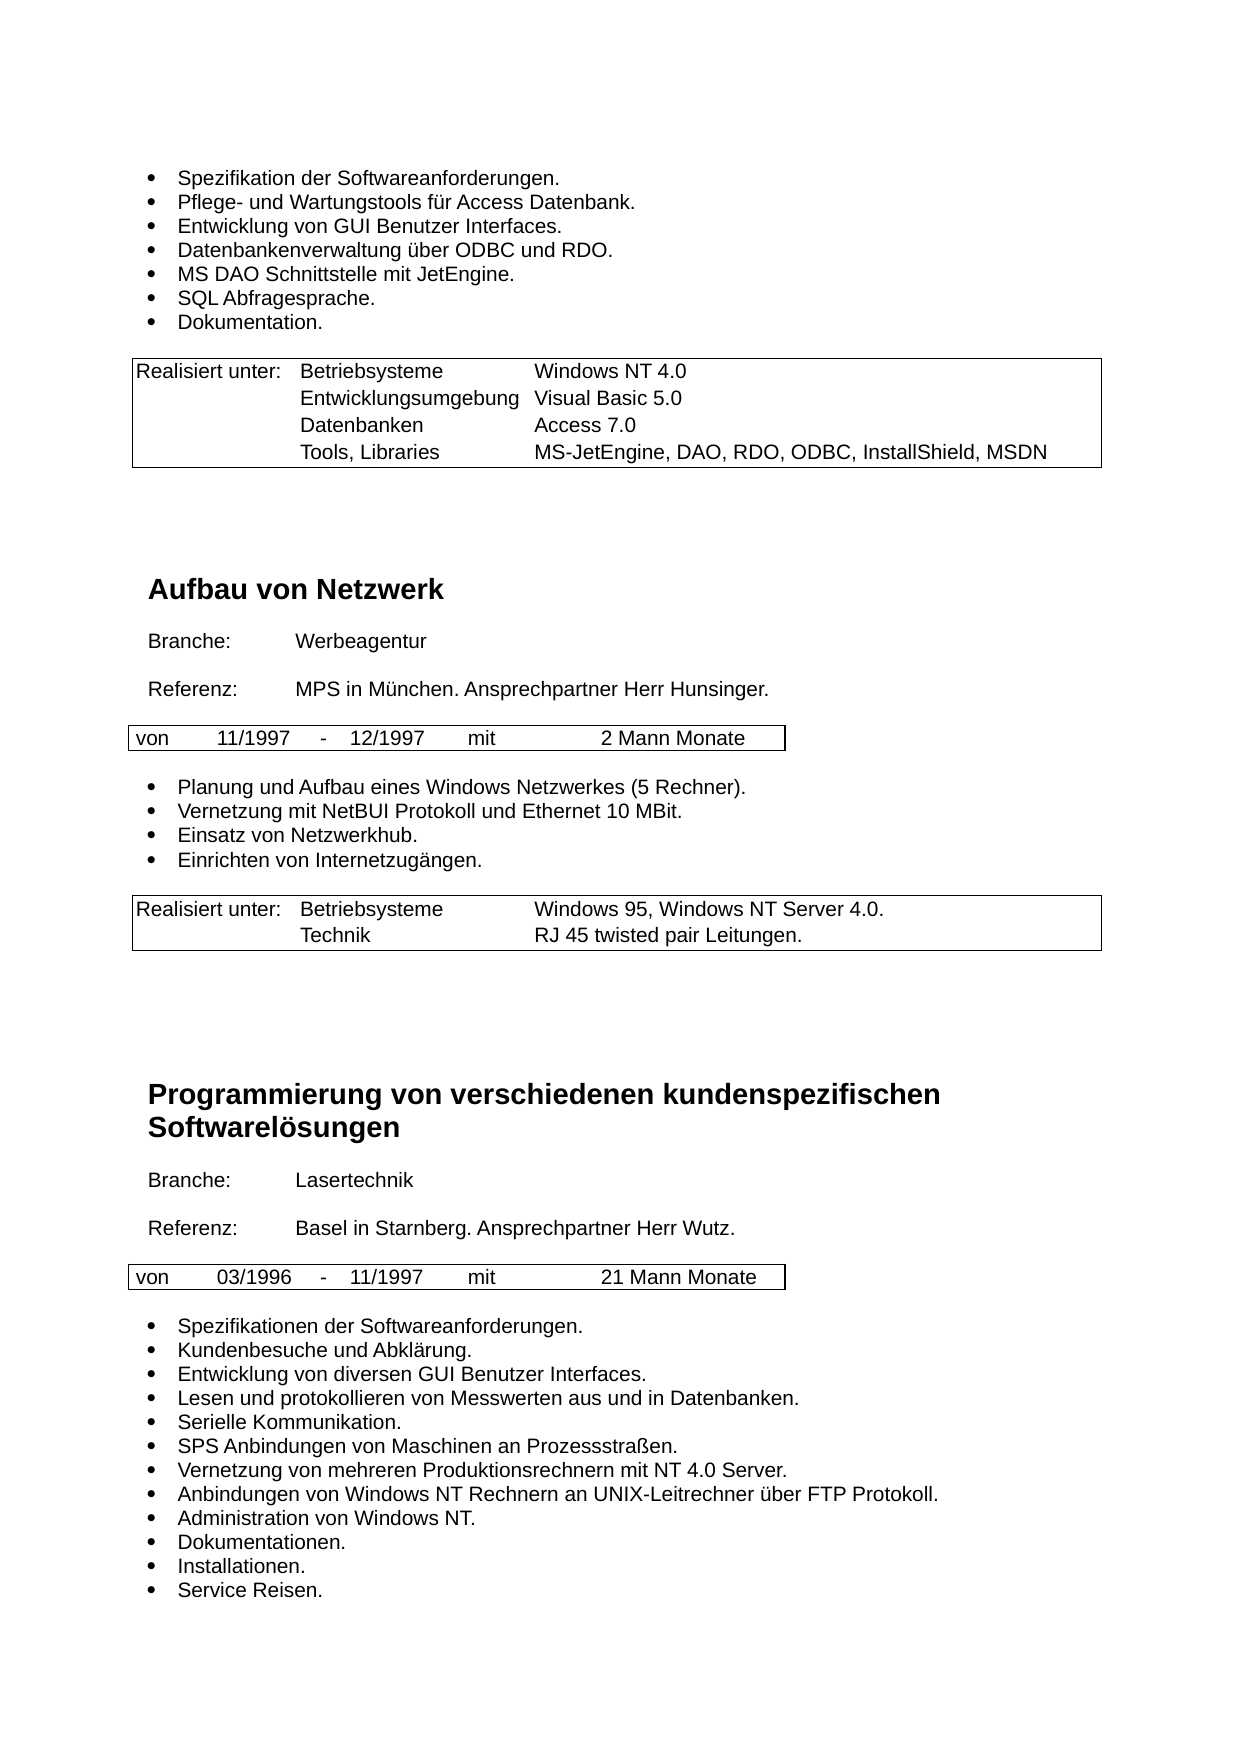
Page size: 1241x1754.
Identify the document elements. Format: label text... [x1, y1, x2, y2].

table_cell [133, 923, 297, 950]
table_cell [133, 440, 297, 467]
table_header Betriebsysteme [297, 359, 531, 385]
text Branche: Werbeagentur [148, 629, 1110, 653]
table_header 21 Mann Monate [593, 1265, 784, 1288]
list Vernetzung von mehreren Produktionsrechnern mit NT 4.0 Server. [148, 1458, 1110, 1482]
list Datenbankenverwaltung über ODBC und RDO. [148, 238, 1110, 262]
table_header 11/1997 [342, 1265, 460, 1288]
list Vernetzung mit NetBUI Protokoll und Ethernet 10 MBit. [148, 799, 1110, 823]
subtitle Programmierung von verschiedenen kundenspezifischen Softwarelösungen [148, 1077, 1110, 1144]
table_header von [129, 726, 209, 750]
list Dokumentationen. [148, 1530, 1110, 1554]
table_cell Access 7.0 [531, 413, 1101, 440]
list Lesen und protokollieren von Messwerten aus und in Datenbanken. [148, 1386, 1110, 1410]
table_cell Datenbanken [297, 413, 531, 440]
table_cell MS-JetEngine, DAO, RDO, ODBC, InstallShield, MSDN [531, 440, 1101, 467]
table_header 03/1996 [209, 1265, 313, 1288]
table_header 12/1997 [342, 726, 460, 750]
table_cell RJ 45 twisted pair Leitungen. [531, 923, 1101, 950]
table_header - [313, 726, 342, 750]
subtitle Aufbau von Netzwerk [148, 572, 1110, 605]
table_cell Visual Basic 5.0 [531, 385, 1101, 413]
text Branche: Lasertechnik [148, 1168, 1110, 1192]
table_cell [133, 385, 297, 413]
list Einrichten von Internetzugängen. [148, 847, 1110, 871]
list Spezifikationen der Softwareanforderungen. [148, 1313, 1110, 1338]
list Kundenbesuche und Abklärung. [148, 1338, 1110, 1362]
table_header - [313, 1265, 342, 1288]
list Service Reisen. [148, 1578, 1110, 1602]
table_header Windows 95, Windows NT Server 4.0. [531, 896, 1101, 923]
table_header Betriebsysteme [297, 896, 531, 923]
table_header 11/1997 [209, 726, 313, 750]
table_cell [133, 413, 297, 440]
table_cell Entwicklungsumgebung [297, 385, 531, 413]
text Referenz: Basel in Starnberg. Ansprechpartner Herr Wutz. [148, 1216, 1110, 1239]
list Serielle Kommunikation. [148, 1410, 1110, 1434]
list Spezifikation der Softwareanforderungen. [148, 166, 1110, 190]
table_header Windows NT 4.0 [531, 359, 1101, 385]
list Einsatz von Netzwerkhub. [148, 823, 1110, 847]
table_header Realisiert unter: [133, 359, 297, 385]
text Referenz: MPS in München. Ansprechpartner Herr Hunsinger. [148, 677, 1110, 701]
list SQL Abfragesprache. [148, 286, 1110, 310]
table_header Realisiert unter: [133, 896, 297, 923]
table_header mit [460, 726, 593, 750]
list Entwicklung von diversen GUI Benutzer Interfaces. [148, 1362, 1110, 1386]
list MS DAO Schnittstelle mit JetEngine. [148, 262, 1110, 286]
list Pflege- und Wartungstools für Access Datenbank. [148, 190, 1110, 214]
table_header von [129, 1265, 209, 1288]
table_cell Tools, Libraries [297, 440, 531, 467]
table_cell Technik [297, 923, 531, 950]
table_header mit [460, 1265, 593, 1288]
list Administration von Windows NT. [148, 1506, 1110, 1530]
list Installationen. [148, 1554, 1110, 1578]
list SPS Anbindungen von Maschinen an Prozessstraßen. [148, 1434, 1110, 1458]
list Planung und Aufbau eines Windows Netzwerkes (5 Rechner). [148, 775, 1110, 799]
list Dokumentation. [148, 310, 1110, 334]
list Entwicklung von GUI Benutzer Interfaces. [148, 214, 1110, 238]
table_header 2 Mann Monate [593, 726, 784, 750]
list Anbindungen von Windows NT Rechnern an UNIX-Leitrechner über FTP Protokoll. [148, 1482, 1110, 1506]
